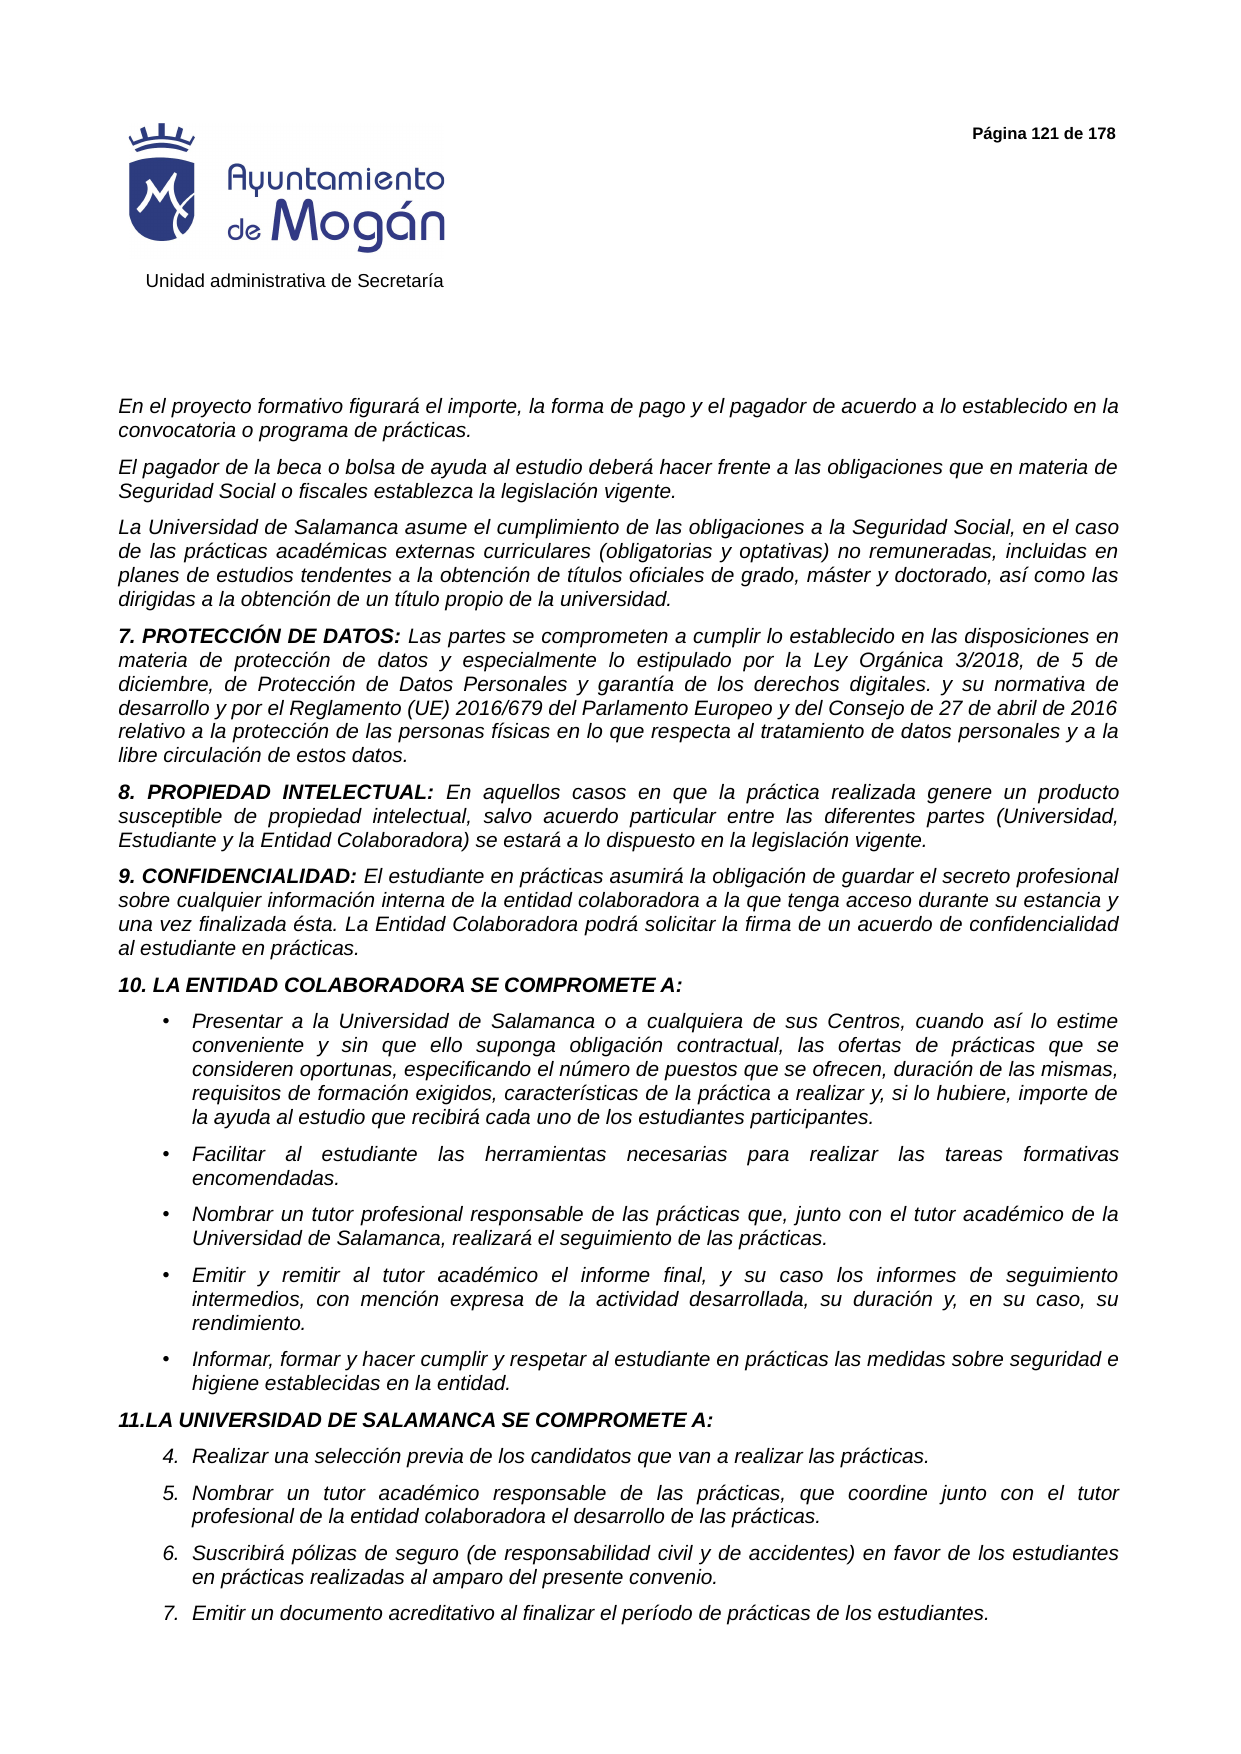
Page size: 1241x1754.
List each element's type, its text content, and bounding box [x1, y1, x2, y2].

list Realizar una selección previa de los candidatos que van a realizar las prácticas. [162, 1444, 1122, 1468]
text 9. CONFIDENCIALIDAD: El estudiante en prácticas asumirá la obligación de guardar el secreto profesional sobre cualquier información interna de la entidad colaboradora a la que tenga acceso durante su estancia y una vez finalizada ésta. La Entidad Colaboradora podrá solicitar la firma de un acuerdo de confidencialidad al estudiante en prácticas. [118, 864, 1122, 960]
text 8. PROPIEDAD INTELECTUAL: En aquellos casos en que la práctica realizada genere un producto susceptible de propiedad intelectual, salvo acuerdo particular entre las diferentes partes (Universidad, Estudiante y la Entidad Colaboradora) se estará a lo dispuesto en la legislación vigente. [118, 780, 1122, 852]
list Facilitar al estudiante las herramientas necesarias para realizar las tareas formativas encomendadas. [162, 1141, 1122, 1189]
text 10. LA ENTIDAD COLABORADORA SE COMPROMETE A: [118, 972, 1122, 996]
text La Universidad de Salamanca asume el cumplimiento de las obligaciones a la Seguridad Social, en el caso de las prácticas académicas externas curriculares (obligatorias y optativas) no remuneradas, incluidas en planes de estudios tendentes a la obtención de títulos oficiales de grado, máster y doctorado, así como las dirigidas a la obtención de un título propio de la universidad. [118, 515, 1122, 611]
text El pagador de la beca o bolsa de ayuda al estudio deberá hacer frente a las obligaciones que en materia de Seguridad Social o fiscales establezca la legislación vigente. [118, 455, 1122, 503]
text 11.LA UNIVERSIDAD DE SALAMANCA SE COMPROMETE A: [118, 1407, 1122, 1431]
picture [128, 123, 445, 259]
list Suscribirá pólizas de seguro (de responsabilidad civil y de accidentes) en favor de los estudiantes en prácticas realizadas al amparo del presente convenio. [162, 1541, 1122, 1589]
list Nombrar un tutor académico responsable de las prácticas, que coordine junto con el tutor profesional de la entidad colaboradora el desarrollo de las prácticas. [162, 1480, 1122, 1528]
list Nombrar un tutor profesional responsable de las prácticas que, junto con el tutor académico de la Universidad de Salamanca, realizará el seguimiento de las prácticas. [162, 1202, 1122, 1250]
list Emitir y remitir al tutor académico el informe final, y su caso los informes de seguimiento intermedios, con mención expresa de la actividad desarrollada, su duración y, en su caso, su rendimiento. [162, 1262, 1122, 1334]
list Presentar a la Universidad de Salamanca o a cualquiera de sus Centros, cuando así lo estime conveniente y sin que ello suponga obligación contractual, las ofertas de prácticas que se consideren oportunas, especificando el número de puestos que se ofrecen, duración de las mismas, requisitos de formación exigidos, características de la práctica a realizar y, si lo hubiere, importe de la ayuda al estudio que recibirá cada uno de los estudiantes participantes. [162, 1009, 1122, 1129]
list Emitir un documento acreditativo al finalizar el período de prácticas de los estudiantes. [162, 1601, 1122, 1625]
text En el proyecto formativo figurará el importe, la forma de pago y el pagador de acuerdo a lo establecido en la convocatoria o programa de prácticas. [118, 394, 1122, 442]
list Informar, formar y hacer cumplir y respetar al estudiante en prácticas las medidas sobre seguridad e higiene establecidas en la entidad. [162, 1347, 1122, 1395]
text 7. PROTECCIÓN DE DATOS: Las partes se comprometen a cumplir lo establecido en las disposiciones en materia de protección de datos y especialmente lo estipulado por la Ley Orgánica 3/2018, de 5 de diciembre, de Protección de Datos Personales y garantía de los derechos digitales. y su normativa de desarrollo y por el Reglamento (UE) 2016/679 del Parlamento Europeo y del Consejo de 27 de abril de 2016 relativo a la protección de las personas físicas en lo que respecta al tratamiento de datos personales y a la libre circulación de estos datos. [118, 623, 1122, 767]
